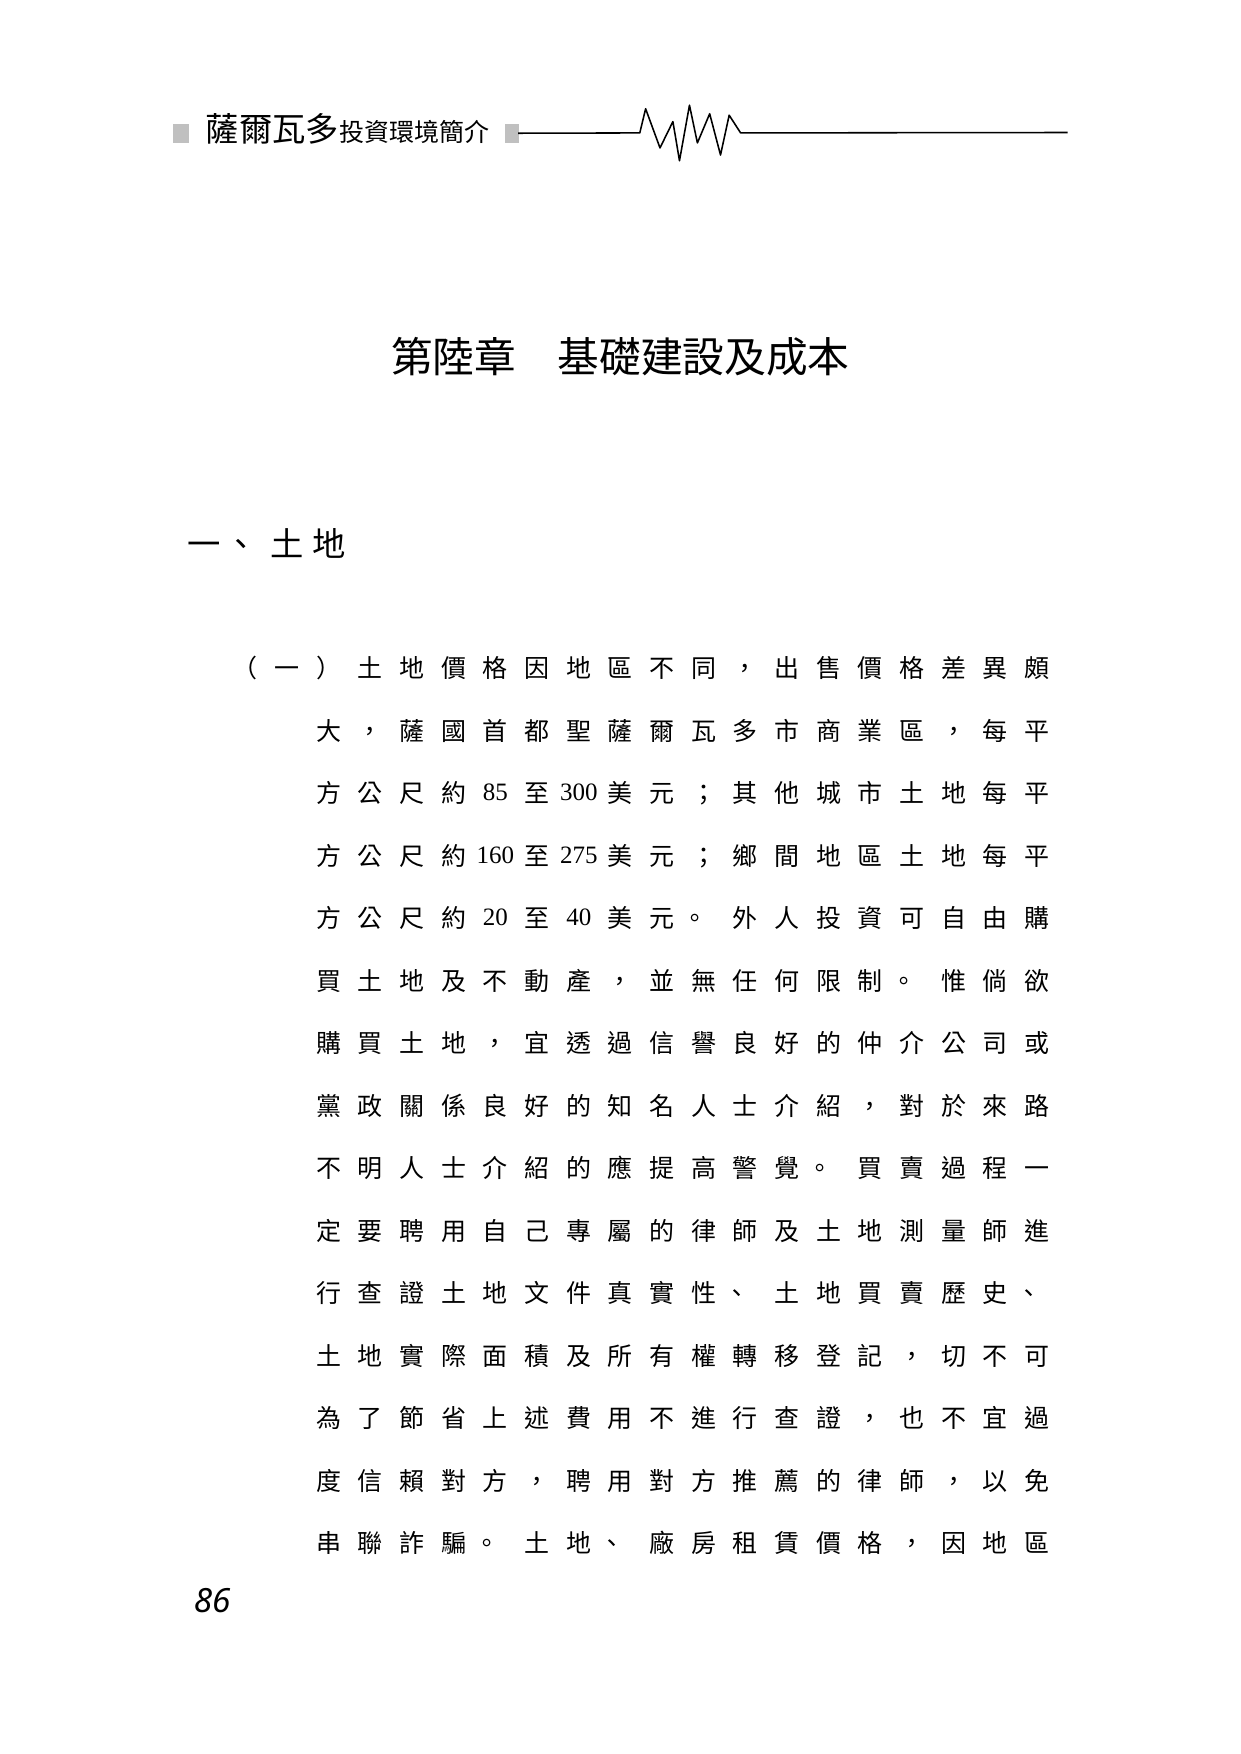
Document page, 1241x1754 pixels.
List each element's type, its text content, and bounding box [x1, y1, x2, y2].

text 一、土地 [183, 500, 1058, 563]
text （一）土地價格因地區不同，出售價格差異頗大，薩國首都聖薩爾瓦多市商業區，每平方公尺約85至300美元；其他城市土地每平方公尺約160至275美元；鄉間地區土地每平方公尺約20至40美元。外人投資可自由購買土地及不動產，並無任何限制。惟倘欲購買土地，宜透過信譽良好的仲介公司或黨政關係良好的知名人士介紹，對於來路不明人士介紹的應提高警覺。買賣過程一定要聘用自己專屬的律師及土地測量師進行查證土地文件真實性、土地買賣歷史、土地實際面積及所有權轉移登記，切不可為了節省上述費用不進行查證，也不宜過度信賴對方，聘用對方推薦的律師，以免串聯詐騙。土地、廠房租賃價格，因地區 [207, 625, 1058, 1563]
text 第陸章 基礎建設及成本 [183, 313, 1058, 375]
